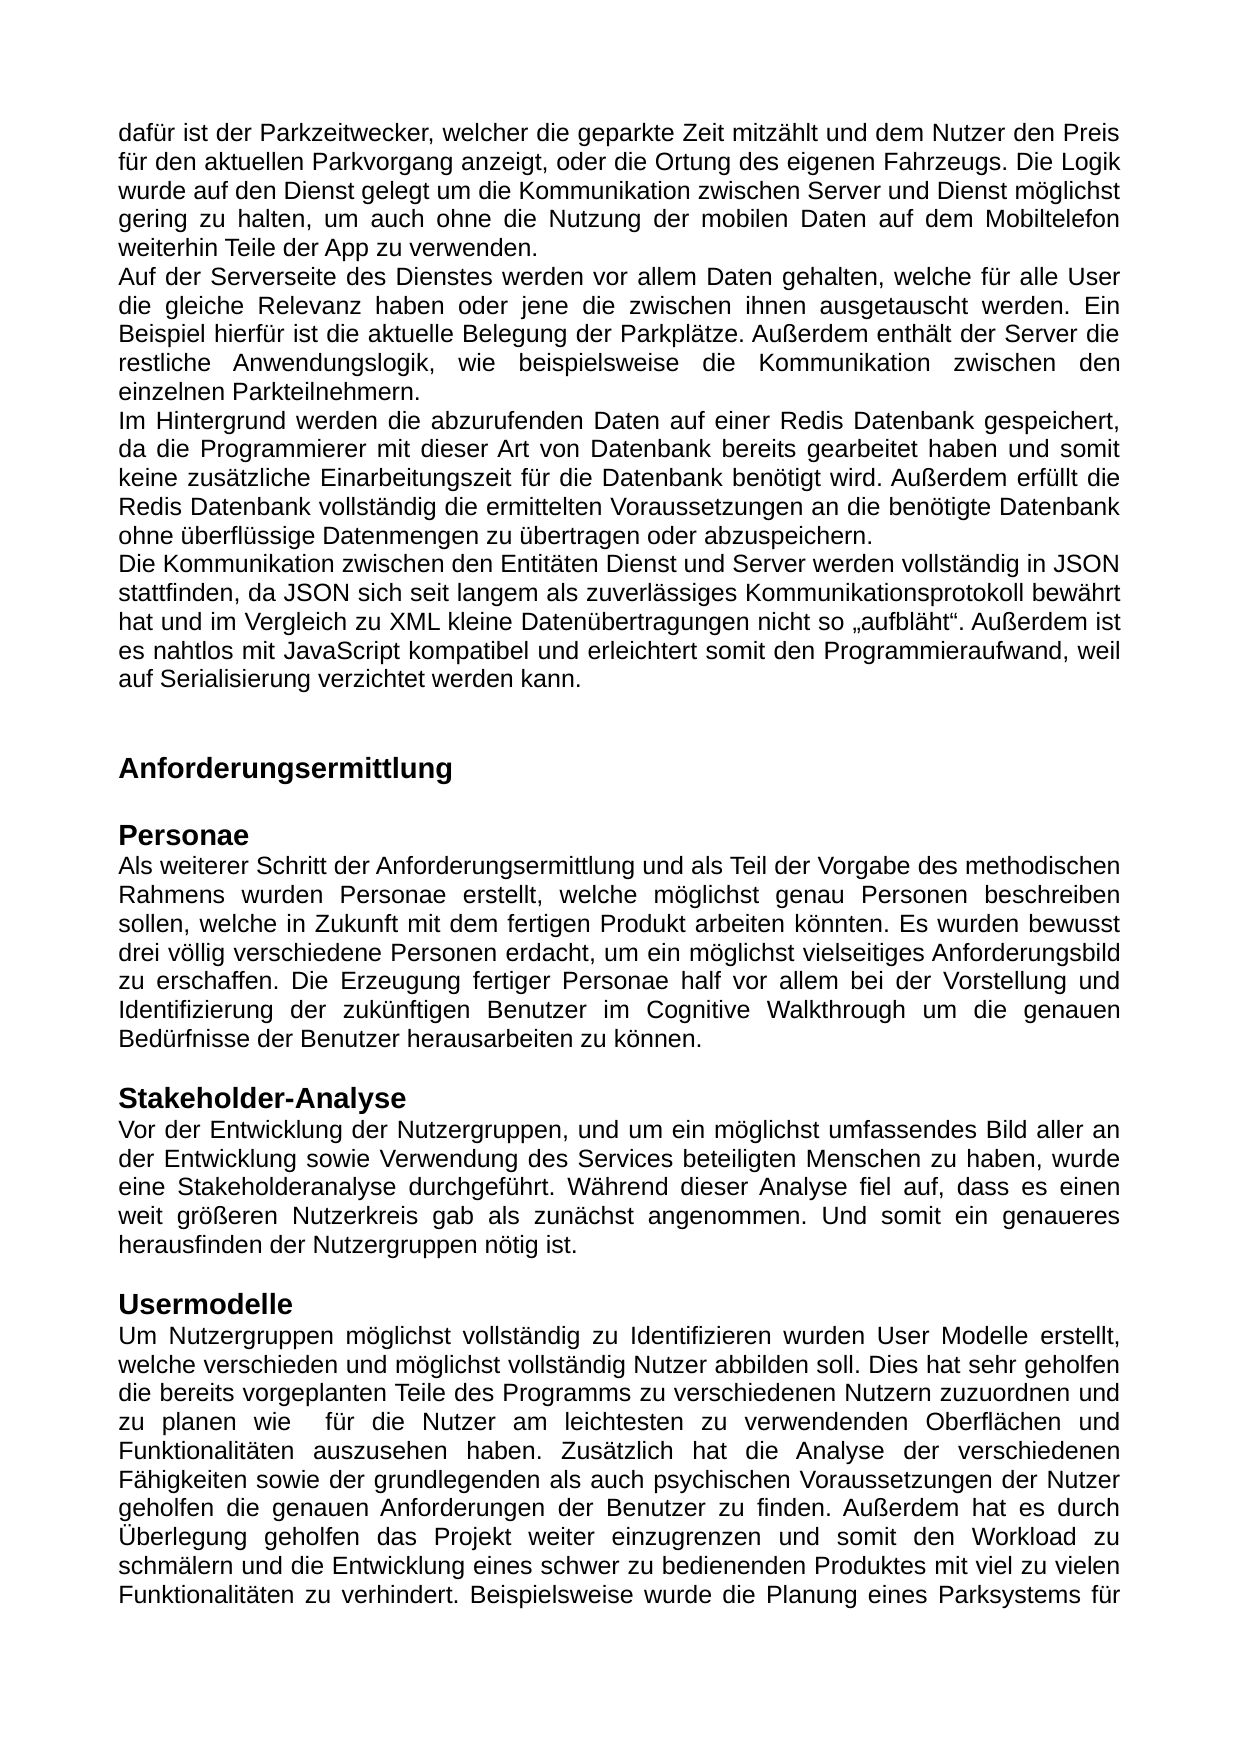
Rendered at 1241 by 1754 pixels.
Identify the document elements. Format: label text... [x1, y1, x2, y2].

text Personae [118, 818, 1122, 851]
text Um Nutzergruppen möglichst vollständig zu Identifizieren wurden User Modelle erstellt, welche verschieden und möglichst vollständig Nutzer abbilden soll. Dies hat sehr geholfen die bereits vorgeplanten Teile des Programms zu verschiedenen Nutzern zuzuordnen und zu planen wie für die Nutzer am leichtesten zu verwendenden Oberflächen und Funktionalitäten auszusehen haben. Zusätzlich hat die Analyse der verschiedenen Fähigkeiten sowie der grundlegenden als auch psychischen Voraussetzungen der Nutzer geholfen die genauen Anforderungen der Benutzer zu finden. Außerdem hat es durch Überlegung geholfen das Projekt weiter einzugrenzen und somit den Workload zu schmälern und die Entwicklung eines schwer zu bedienenden Produktes mit viel zu vielen Funktionalitäten zu verhindert. Beispielsweise wurde die Planung eines Parksystems für [118, 1321, 1122, 1608]
text dafür ist der Parkzeitwecker, welcher die geparkte Zeit mitzählt und dem Nutzer den Preis für den aktuellen Parkvorgang anzeigt, oder die Ortung des eigenen Fahrzeugs. Die Logik wurde auf den Dienst gelegt um die Kommunikation zwischen Server und Dienst möglichst gering zu halten, um auch ohne die Nutzung der mobilen Daten auf dem Mobiltelefon weiterhin Teile der App zu verwenden. [118, 118, 1122, 262]
text Auf der Serverseite des Dienstes werden vor allem Daten gehalten, welche für alle User die gleiche Relevanz haben oder jene die zwischen ihnen ausgetauscht werden. Ein Beispiel hierfür ist die aktuelle Belegung der Parkplätze. Außerdem enthält der Server die restliche Anwendungslogik, wie beispielsweise die Kommunikation zwischen den einzelnen Parkteilnehmern. [118, 262, 1122, 406]
text Vor der Entwicklung der Nutzergruppen, und um ein möglichst umfassendes Bild aller an der Entwicklung sowie Verwendung des Services beteiligten Menschen zu haben, wurde eine Stakeholderanalyse durchgeführt. Während dieser Analyse fiel auf, dass es einen weit größeren Nutzerkreis gab als zunächst angenommen. Und somit ein genaueres herausfinden der Nutzergruppen nötig ist. [118, 1115, 1122, 1258]
text Anforderungsermittlung [118, 751, 1122, 784]
text Im Hintergrund werden die abzurufenden Daten auf einer Redis Datenbank gespeichert, da die Programmierer mit dieser Art von Datenbank bereits gearbeitet haben und somit keine zusätzliche Einarbeitungszeit für die Datenbank benötigt wird. Außerdem erfüllt die Redis Datenbank vollständig die ermittelten Voraussetzungen an die benötigte Datenbank ohne überflüssige Datenmengen zu übertragen oder abzuspeichern. [118, 406, 1122, 549]
text Die Kommunikation zwischen den Entitäten Dienst und Server werden vollständig in JSON stattfinden, da JSON sich seit langem als zuverlässiges Kommunikationsprotokoll bewährt hat und im Vergleich zu XML kleine Datenübertragungen nicht so „aufbläht“. Außerdem ist es nahtlos mit JavaScript kompatibel und erleichtert somit den Programmieraufwand, weil auf Serialisierung verzichtet werden kann. [118, 549, 1122, 693]
text Usermodelle [118, 1287, 1122, 1321]
text Stakeholder-Analyse [118, 1081, 1122, 1115]
text Als weiterer Schritt der Anforderungsermittlung und als Teil der Vorgabe des methodischen Rahmens wurden Personae erstellt, welche möglichst genau Personen beschreiben sollen, welche in Zukunft mit dem fertigen Produkt arbeiten könnten. Es wurden bewusst drei völlig verschiedene Personen erdacht, um ein möglichst vielseitiges Anforderungsbild zu erschaffen. Die Erzeugung fertiger Personae half vor allem bei der Vorstellung und Identifizierung der zukünftigen Benutzer im Cognitive Walkthrough um die genauen Bedürfnisse der Benutzer herausarbeiten zu können. [118, 851, 1122, 1052]
